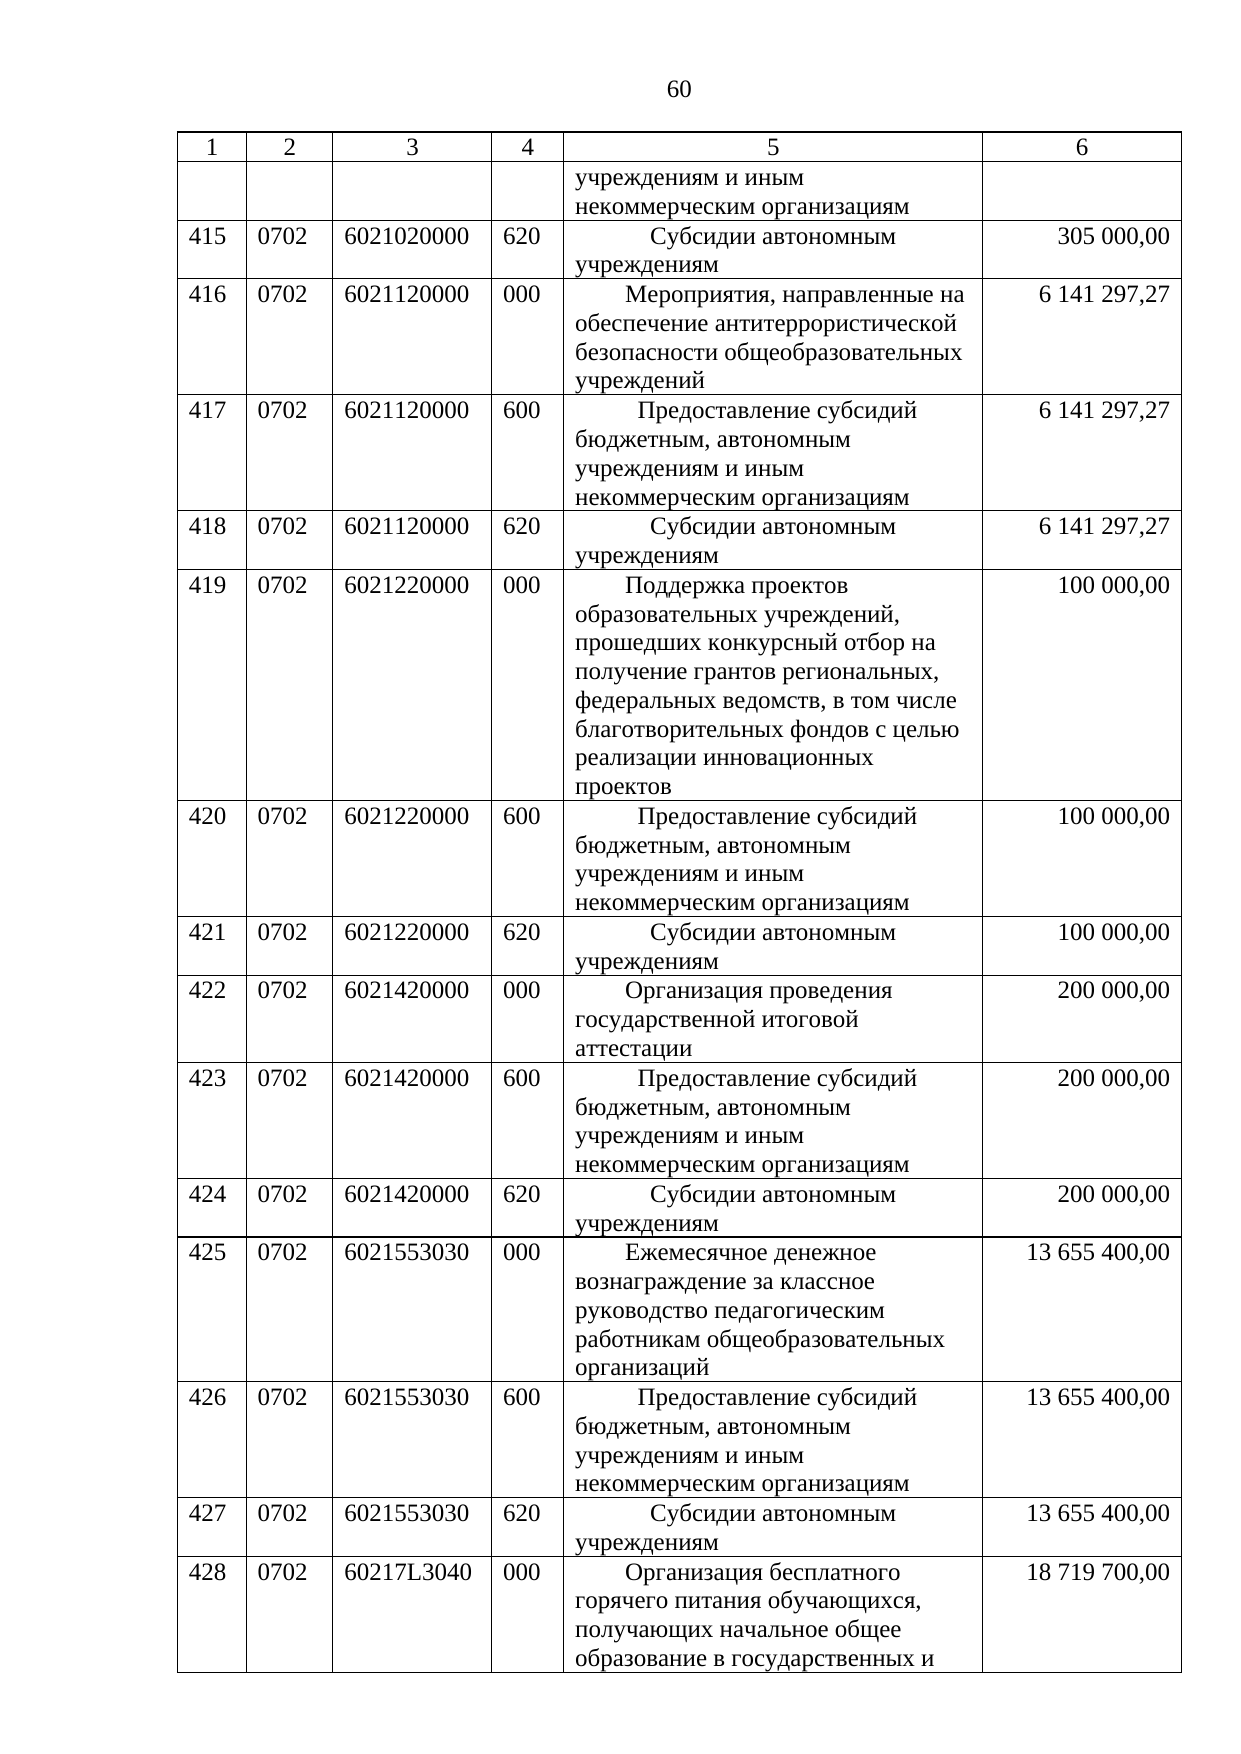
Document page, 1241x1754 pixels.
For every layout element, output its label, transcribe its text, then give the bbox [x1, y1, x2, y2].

table_cell 0702 [247, 976, 332, 1062]
table_cell 422 [178, 976, 246, 1062]
table_cell Субсидии автономным учреждениям [564, 1179, 982, 1236]
table_cell 6 141 297,27 [983, 511, 1181, 569]
table_cell Поддержка проектов образовательных учреждений, прошедших конкурсный отбор на получение грантов региональных, федеральных ведомств, в том числе благотворительных фондов с целью реализации инновационных проектов [564, 570, 982, 800]
table_cell 000 [492, 1238, 563, 1381]
table_cell Субсидии автономным учреждениям [564, 917, 982, 974]
table_cell 200 000,00 [983, 1179, 1181, 1236]
table_cell 600 [492, 1063, 563, 1178]
table_cell 0702 [247, 1557, 332, 1672]
table_cell 6021420000 [333, 1179, 491, 1236]
table_cell 423 [178, 1063, 246, 1178]
table_cell 6021120000 [333, 279, 491, 394]
table_cell Предоставление субсидий бюджетным, автономным учреждениям и иным некоммерческим организациям [564, 1382, 982, 1497]
table_cell учреждениям и иным некоммерческим организациям [564, 162, 982, 220]
table_cell 100 000,00 [983, 570, 1181, 800]
table_cell 415 [178, 221, 246, 278]
table_cell 600 [492, 801, 563, 916]
table_cell 0702 [247, 279, 332, 394]
table_header 3 [333, 133, 491, 161]
table_cell 427 [178, 1498, 246, 1556]
table_cell 620 [492, 1498, 563, 1556]
table_header 2 [247, 133, 332, 161]
table_cell 100 000,00 [983, 801, 1181, 916]
table_cell 0702 [247, 801, 332, 916]
table_cell 418 [178, 511, 246, 569]
table_cell [178, 162, 246, 220]
table_cell 0702 [247, 511, 332, 569]
table_cell 426 [178, 1382, 246, 1497]
table_header 6 [983, 133, 1181, 161]
table_cell 0702 [247, 395, 332, 510]
table_cell 620 [492, 221, 563, 278]
table_cell 600 [492, 395, 563, 510]
table_cell 000 [492, 279, 563, 394]
table_cell 425 [178, 1238, 246, 1381]
table_cell 6 141 297,27 [983, 279, 1181, 394]
table_cell 0702 [247, 221, 332, 278]
table_cell 416 [178, 279, 246, 394]
table_cell 0702 [247, 1179, 332, 1236]
table_cell 13 655 400,00 [983, 1238, 1181, 1381]
table_cell 18 719 700,00 [983, 1557, 1181, 1672]
table_cell 6 141 297,27 [983, 395, 1181, 510]
table_cell 200 000,00 [983, 1063, 1181, 1178]
table_cell Предоставление субсидий бюджетным, автономным учреждениям и иным некоммерческим организациям [564, 801, 982, 916]
table_cell Субсидии автономным учреждениям [564, 1498, 982, 1556]
table_cell 13 655 400,00 [983, 1382, 1181, 1497]
table_cell 0702 [247, 917, 332, 974]
table_cell 13 655 400,00 [983, 1498, 1181, 1556]
table_cell 6021553030 [333, 1238, 491, 1381]
table_cell 000 [492, 976, 563, 1062]
table_cell 6021553030 [333, 1498, 491, 1556]
table_cell [492, 162, 563, 220]
table_cell [333, 162, 491, 220]
table_cell 6021220000 [333, 570, 491, 800]
table_cell 000 [492, 1557, 563, 1672]
table_cell 0702 [247, 1238, 332, 1381]
table_cell 420 [178, 801, 246, 916]
table_cell Субсидии автономным учреждениям [564, 511, 982, 569]
table_cell 100 000,00 [983, 917, 1181, 974]
table_cell Мероприятия, направленные на обеспечение антитеррористической безопасности общеобразовательных учреждений [564, 279, 982, 394]
table_cell 424 [178, 1179, 246, 1236]
table_cell 0702 [247, 1498, 332, 1556]
table_cell [247, 162, 332, 220]
table_cell Ежемесячное денежное вознаграждение за классное руководство педагогическим работникам общеобразовательных организаций [564, 1238, 982, 1381]
table_cell Организация бесплатного горячего питания обучающихся, получающих начальное общее образование в государственных и [564, 1557, 982, 1672]
table_cell 6021120000 [333, 395, 491, 510]
table_cell 000 [492, 570, 563, 800]
table_cell [983, 162, 1181, 220]
table_cell Предоставление субсидий бюджетным, автономным учреждениям и иным некоммерческим организациям [564, 395, 982, 510]
table_cell 0702 [247, 1382, 332, 1497]
table_cell 620 [492, 1179, 563, 1236]
table_cell 6021220000 [333, 917, 491, 974]
table_header 1 [178, 133, 246, 161]
table_cell 6021420000 [333, 1063, 491, 1178]
table_cell 428 [178, 1557, 246, 1672]
table_cell 6021220000 [333, 801, 491, 916]
table_cell 0702 [247, 1063, 332, 1178]
table_cell 600 [492, 1382, 563, 1497]
table_header 5 [564, 133, 982, 161]
table_cell 419 [178, 570, 246, 800]
table_cell Организация проведения государственной итоговой аттестации [564, 976, 982, 1062]
table_cell 60217L3040 [333, 1557, 491, 1672]
table_cell 6021020000 [333, 221, 491, 278]
table_cell 620 [492, 917, 563, 974]
table_cell 6021120000 [333, 511, 491, 569]
table_cell 0702 [247, 570, 332, 800]
table_cell 6021553030 [333, 1382, 491, 1497]
table_cell 6021420000 [333, 976, 491, 1062]
table_cell 200 000,00 [983, 976, 1181, 1062]
table_cell 305 000,00 [983, 221, 1181, 278]
table_cell 620 [492, 511, 563, 569]
table_cell 417 [178, 395, 246, 510]
table_cell 421 [178, 917, 246, 974]
table_cell Субсидии автономным учреждениям [564, 221, 982, 278]
table_header 4 [492, 133, 563, 161]
table_cell Предоставление субсидий бюджетным, автономным учреждениям и иным некоммерческим организациям [564, 1063, 982, 1178]
